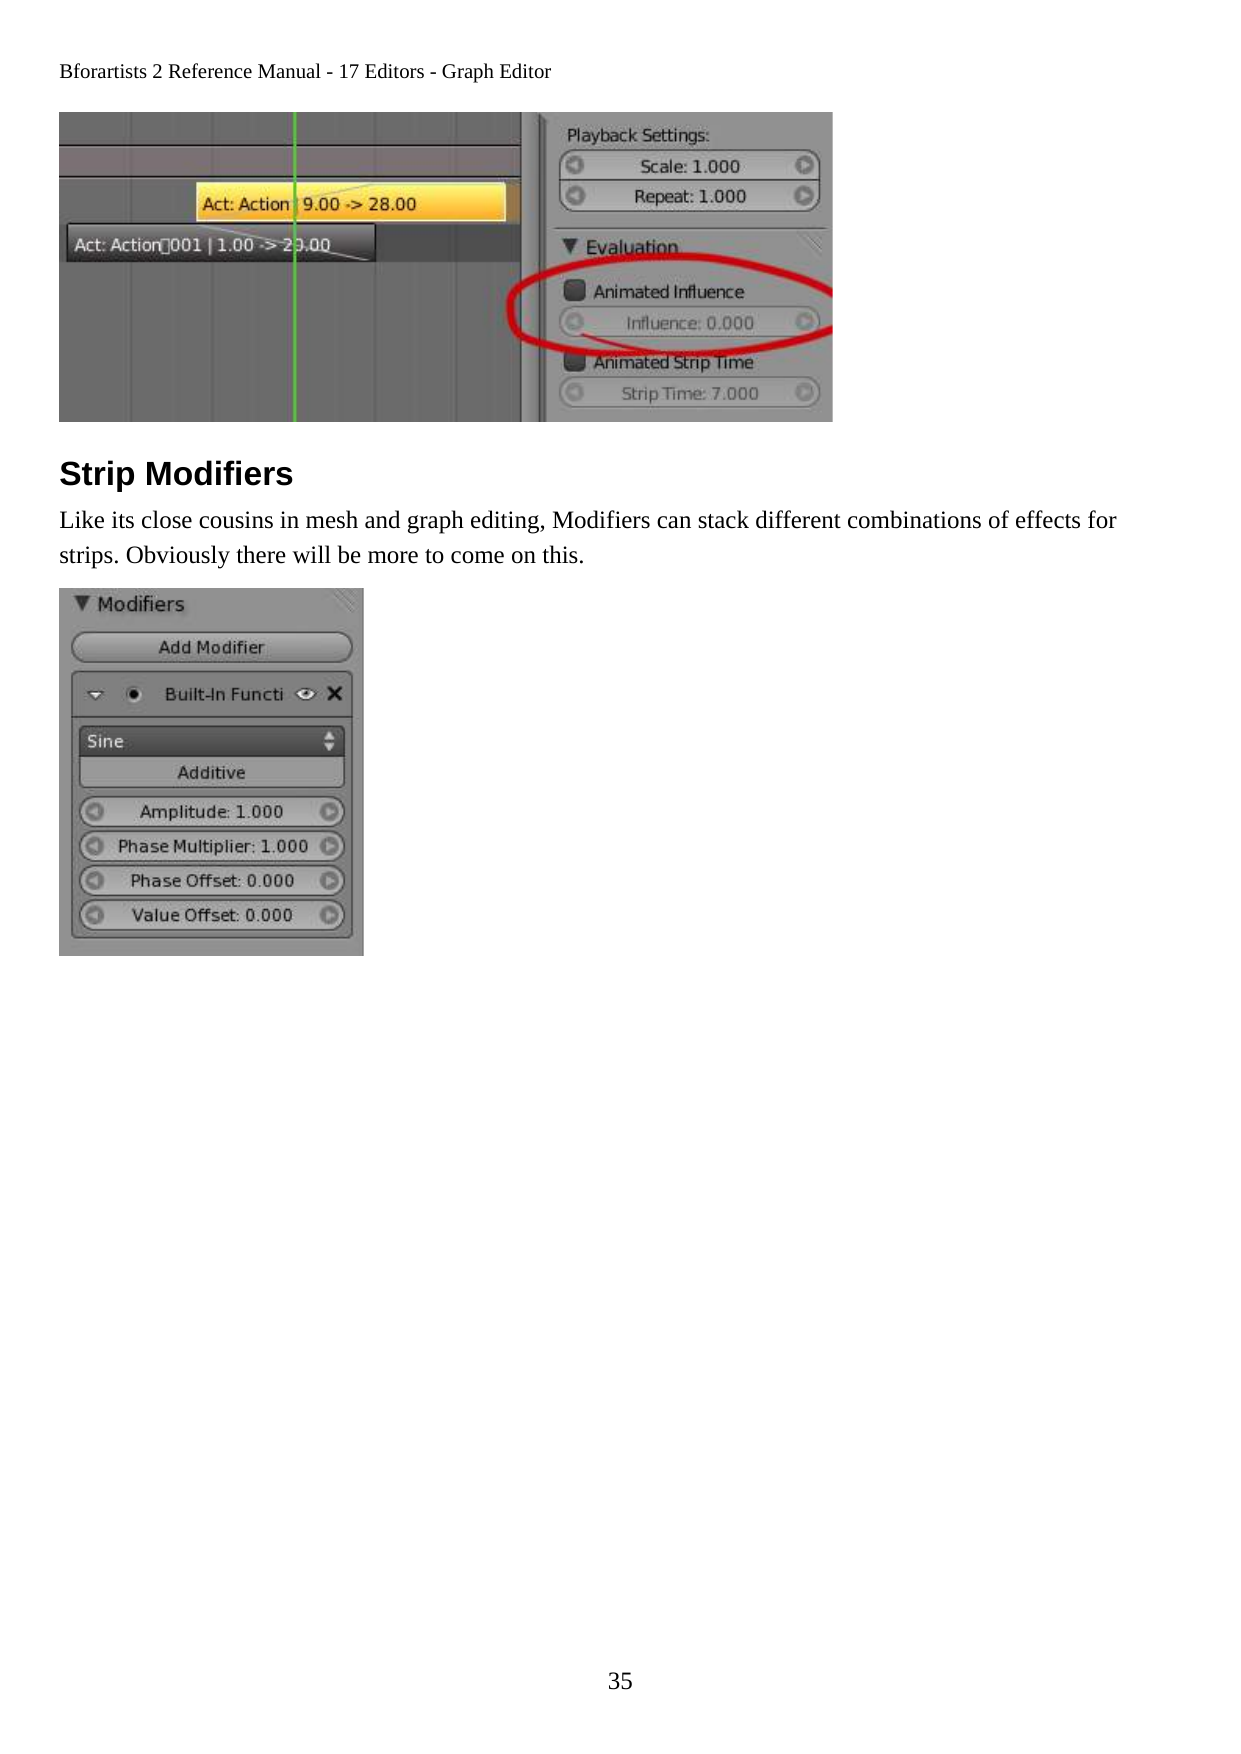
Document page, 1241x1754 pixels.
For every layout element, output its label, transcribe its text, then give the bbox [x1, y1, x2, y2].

subtitle Strip Modifiers [59, 454, 1181, 493]
picture [59, 112, 833, 422]
picture [59, 588, 364, 956]
text Like its close cousins in mesh and graph editing, Modifiers can stack different combinations of effects for strips. Obviously there will be more to come on this. [59, 505, 1181, 568]
